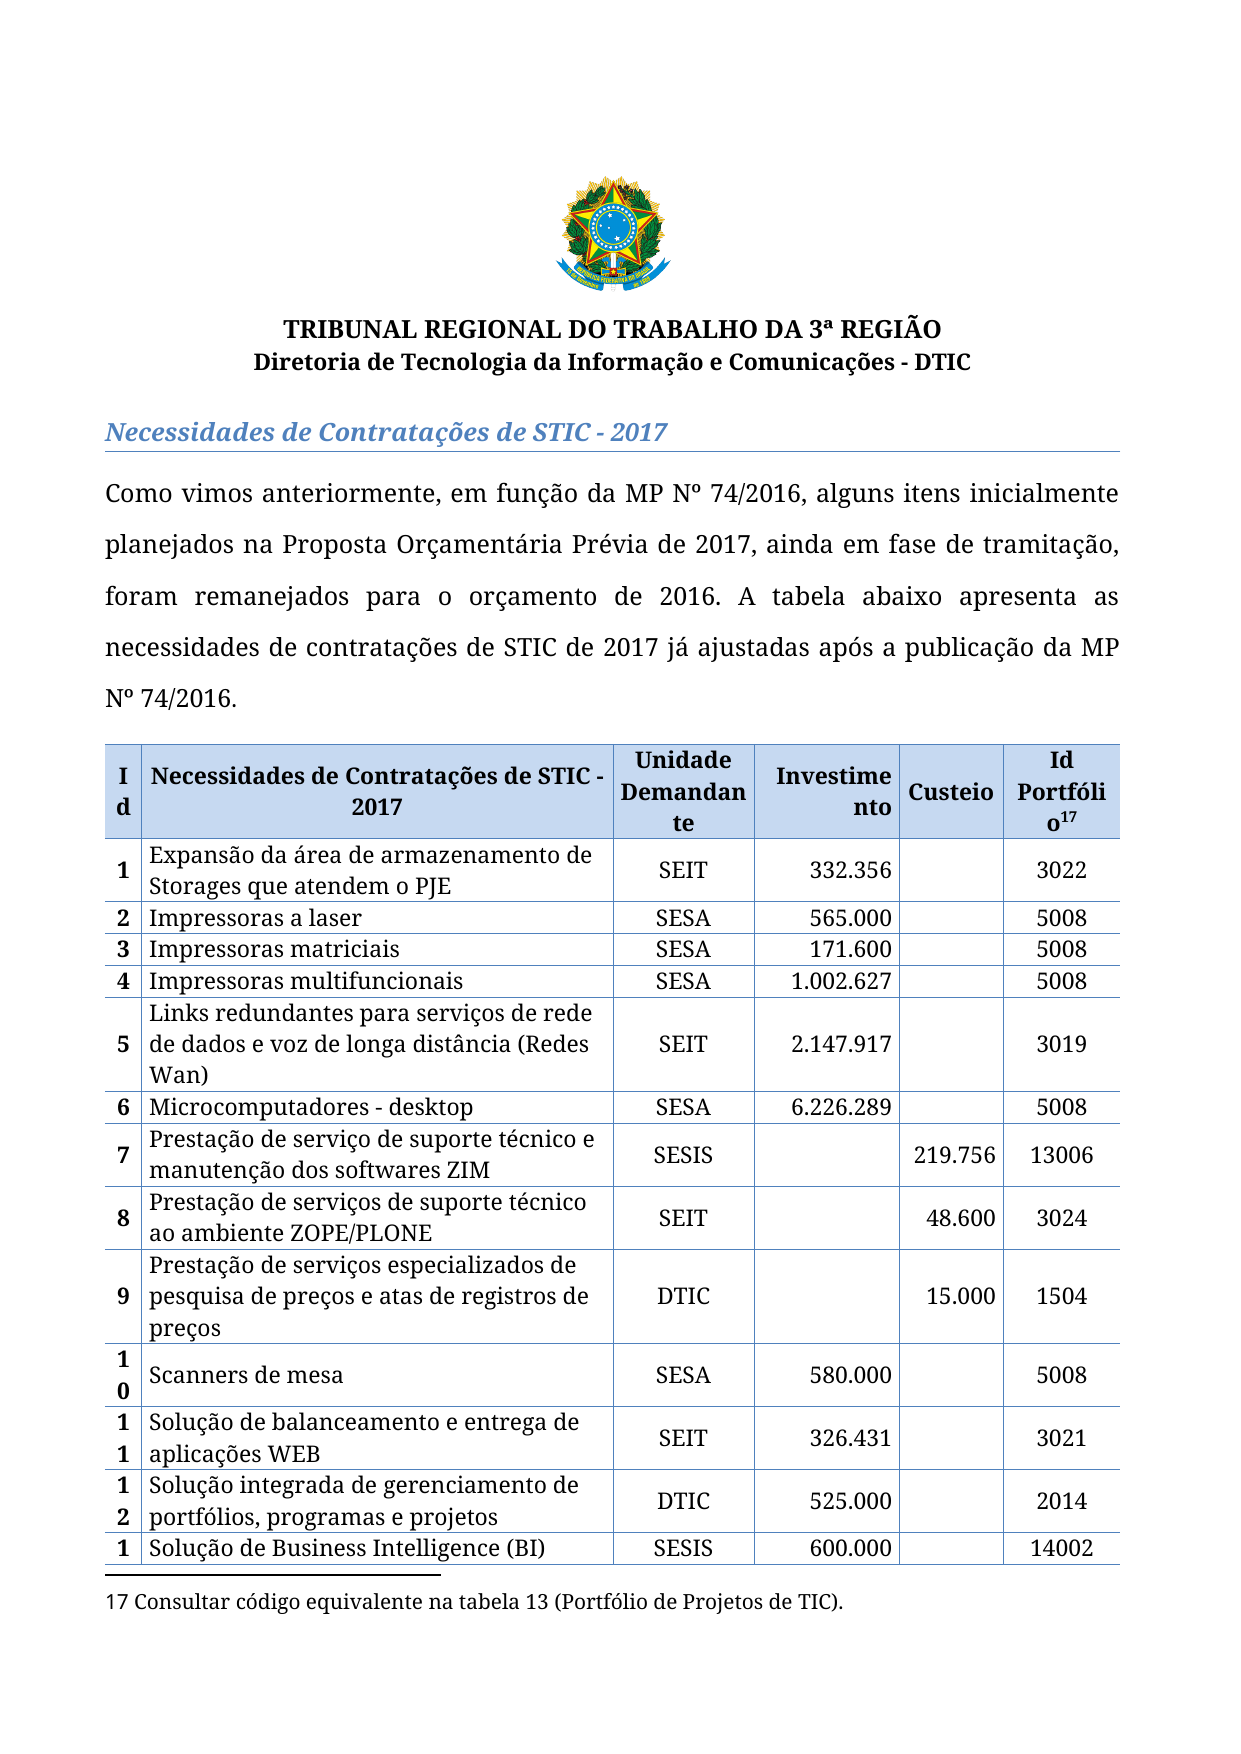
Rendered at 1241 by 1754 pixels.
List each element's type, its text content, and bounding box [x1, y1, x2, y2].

table_cell Microcomputadores - desktop [142, 1092, 613, 1122]
table_cell 14002 [1004, 1533, 1120, 1564]
table_cell 3 [105, 934, 141, 965]
table_cell SESA [614, 1344, 754, 1406]
table_cell 2014 [1004, 1470, 1120, 1532]
table_cell 48.600 [900, 1187, 1003, 1248]
table_cell Impressoras a laser [142, 902, 613, 933]
table_cell 15.000 [900, 1250, 1003, 1343]
table_cell Solução de Business Intelligence (BI) [142, 1533, 613, 1564]
table_cell 13006 [1004, 1124, 1120, 1186]
table_cell 5 [105, 998, 141, 1091]
table_cell Solução integrada de gerenciamento de portfólios, programas e projetos [142, 1470, 613, 1532]
table_cell [900, 1533, 1003, 1564]
table_cell 7 [105, 1124, 141, 1186]
table_cell SESA [614, 966, 754, 996]
table_cell [900, 934, 1003, 965]
table_cell SESA [614, 1092, 754, 1122]
table_cell [900, 839, 1003, 901]
table_cell [755, 1124, 899, 1186]
table_cell 3024 [1004, 1187, 1120, 1248]
table_cell Impressoras multifuncionais [142, 966, 613, 996]
table_cell [900, 902, 1003, 933]
table_cell SEIT [614, 1187, 754, 1248]
table_cell 3021 [1004, 1407, 1120, 1469]
table_cell 11 [105, 1407, 141, 1469]
table_cell Prestação de serviços de suporte técnico ao ambiente ZOPE/PLONE [142, 1187, 613, 1248]
table_cell 332.356 [755, 839, 899, 901]
table_cell 1504 [1004, 1250, 1120, 1343]
table_cell Impressoras matriciais [142, 934, 613, 965]
table_cell SESA [614, 902, 754, 933]
table_cell SEIT [614, 998, 754, 1091]
subtitle Necessidades de Contratações de STIC - 2017 [105, 414, 1120, 451]
picture [553, 175, 672, 297]
table_cell Links redundantes para serviços de rede de dados e voz de longa distância (Redes Wan) [142, 998, 613, 1091]
table_cell SESA [614, 934, 754, 965]
table_cell 4 [105, 966, 141, 996]
table_header Id [105, 745, 141, 838]
table_header Investimento [755, 745, 899, 838]
table_cell [900, 966, 1003, 996]
table_cell 326.431 [755, 1407, 899, 1469]
table_cell [755, 1250, 899, 1343]
table_cell 580.000 [755, 1344, 899, 1406]
table_cell 5008 [1004, 934, 1120, 965]
table_cell 3019 [1004, 998, 1120, 1091]
table_cell 8 [105, 1187, 141, 1248]
table_cell 3022 [1004, 839, 1120, 901]
table_cell 1 [105, 1533, 141, 1564]
table_header Custeio [900, 745, 1003, 838]
table_cell [900, 1092, 1003, 1122]
table_cell 6.226.289 [755, 1092, 899, 1122]
table_cell 6 [105, 1092, 141, 1122]
table_cell 219.756 [900, 1124, 1003, 1186]
table_cell SESIS [614, 1533, 754, 1564]
table_cell Prestação de serviço de suporte técnico e manutenção dos softwares ZIM [142, 1124, 613, 1186]
table_cell 12 [105, 1470, 141, 1532]
table_cell 10 [105, 1344, 141, 1406]
table_cell SEIT [614, 1407, 754, 1469]
table_header Necessidades de Contratações de STIC - 2017 [142, 745, 613, 838]
table_cell DTIC [614, 1250, 754, 1343]
table_cell [755, 1187, 899, 1248]
table_cell 5008 [1004, 1344, 1120, 1406]
table_cell [900, 1344, 1003, 1406]
table_cell 5008 [1004, 902, 1120, 933]
table_cell 1 [105, 839, 141, 901]
table_cell DTIC [614, 1470, 754, 1532]
table_cell Expansão da área de armazenamento de Storages que atendem o PJE [142, 839, 613, 901]
table_cell Prestação de serviços especializados de pesquisa de preços e atas de registros de preços [142, 1250, 613, 1343]
table_cell 9 [105, 1250, 141, 1343]
table_cell 565.000 [755, 902, 899, 933]
table_cell 2.147.917 [755, 998, 899, 1091]
table_cell 5008 [1004, 1092, 1120, 1122]
table_cell SEIT [614, 839, 754, 901]
table_cell 171.600 [755, 934, 899, 965]
table_cell [900, 1407, 1003, 1469]
table_cell 525.000 [755, 1470, 899, 1532]
table_cell 5008 [1004, 966, 1120, 996]
table_cell Solução de balanceamento e entrega de aplicações WEB [142, 1407, 613, 1469]
table_cell 1.002.627 [755, 966, 899, 996]
text Como vimos anteriormente, em função da MP Nº 74/2016, alguns itens inicialmente planejados na Proposta Orçamentária Prévia de 2017, ainda em fase de tramitação, foram remanejados para o orçamento de 2016. A tabela abaixo apresenta as necessidades de contratações de STIC de 2017 já ajustadas após a publicação da MP Nº 74/2016. [105, 476, 1120, 714]
table_cell [900, 998, 1003, 1091]
table_cell 2 [105, 902, 141, 933]
table_cell SESIS [614, 1124, 754, 1186]
table_header Unidade Demandante [614, 745, 754, 838]
table_header Id Portfólio [1004, 745, 1120, 838]
table_cell 600.000 [755, 1533, 899, 1564]
table_cell Scanners de mesa [142, 1344, 613, 1406]
table_cell [900, 1470, 1003, 1532]
